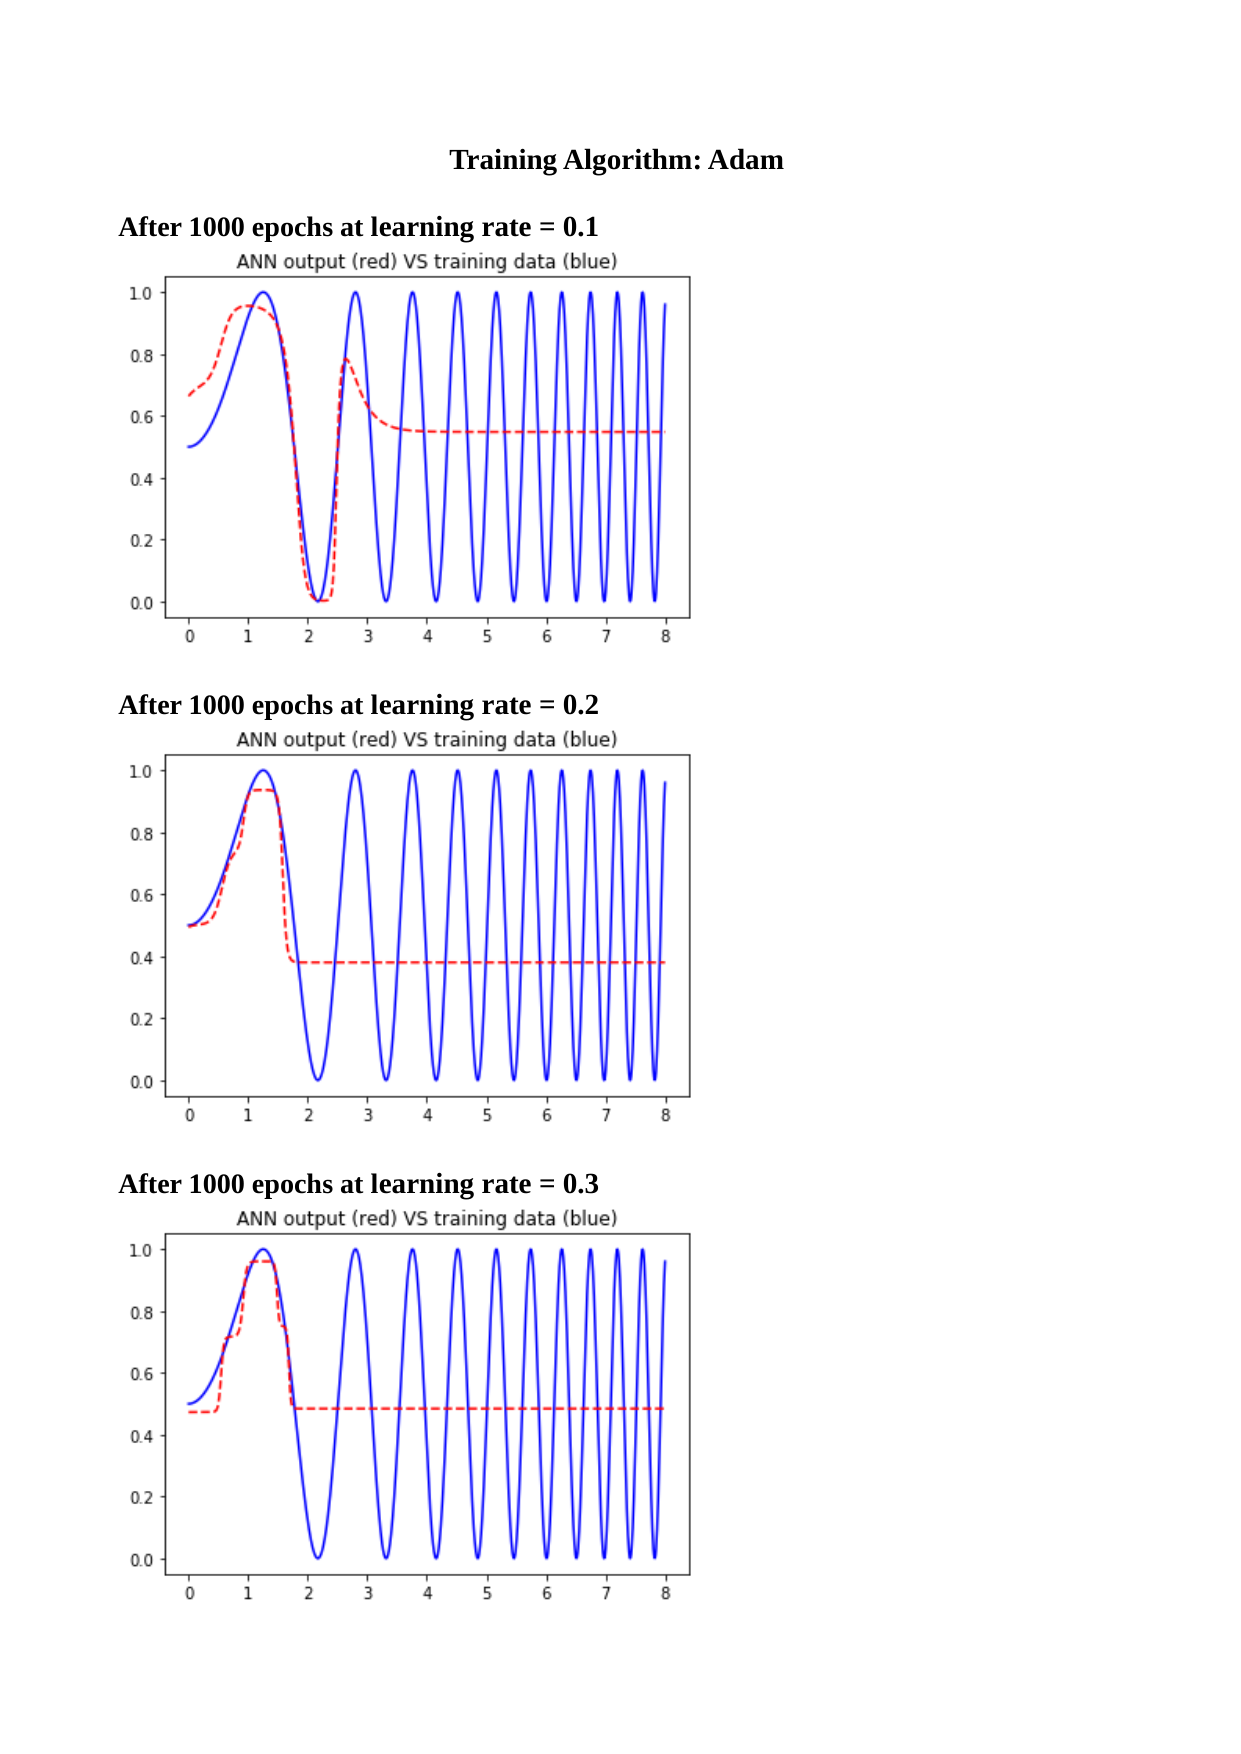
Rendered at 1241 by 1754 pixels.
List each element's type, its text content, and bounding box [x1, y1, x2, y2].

picture [118, 242, 704, 655]
text After 1000 epochs at learning rate = 0.2 [118, 687, 1122, 721]
text After 1000 epochs at learning rate = 0.1 [118, 209, 1122, 242]
picture [118, 720, 704, 1134]
text After 1000 epochs at learning rate = 0.3 [118, 1166, 1122, 1199]
picture [118, 1199, 704, 1612]
text Training Algorithm: Adam [118, 142, 1122, 175]
